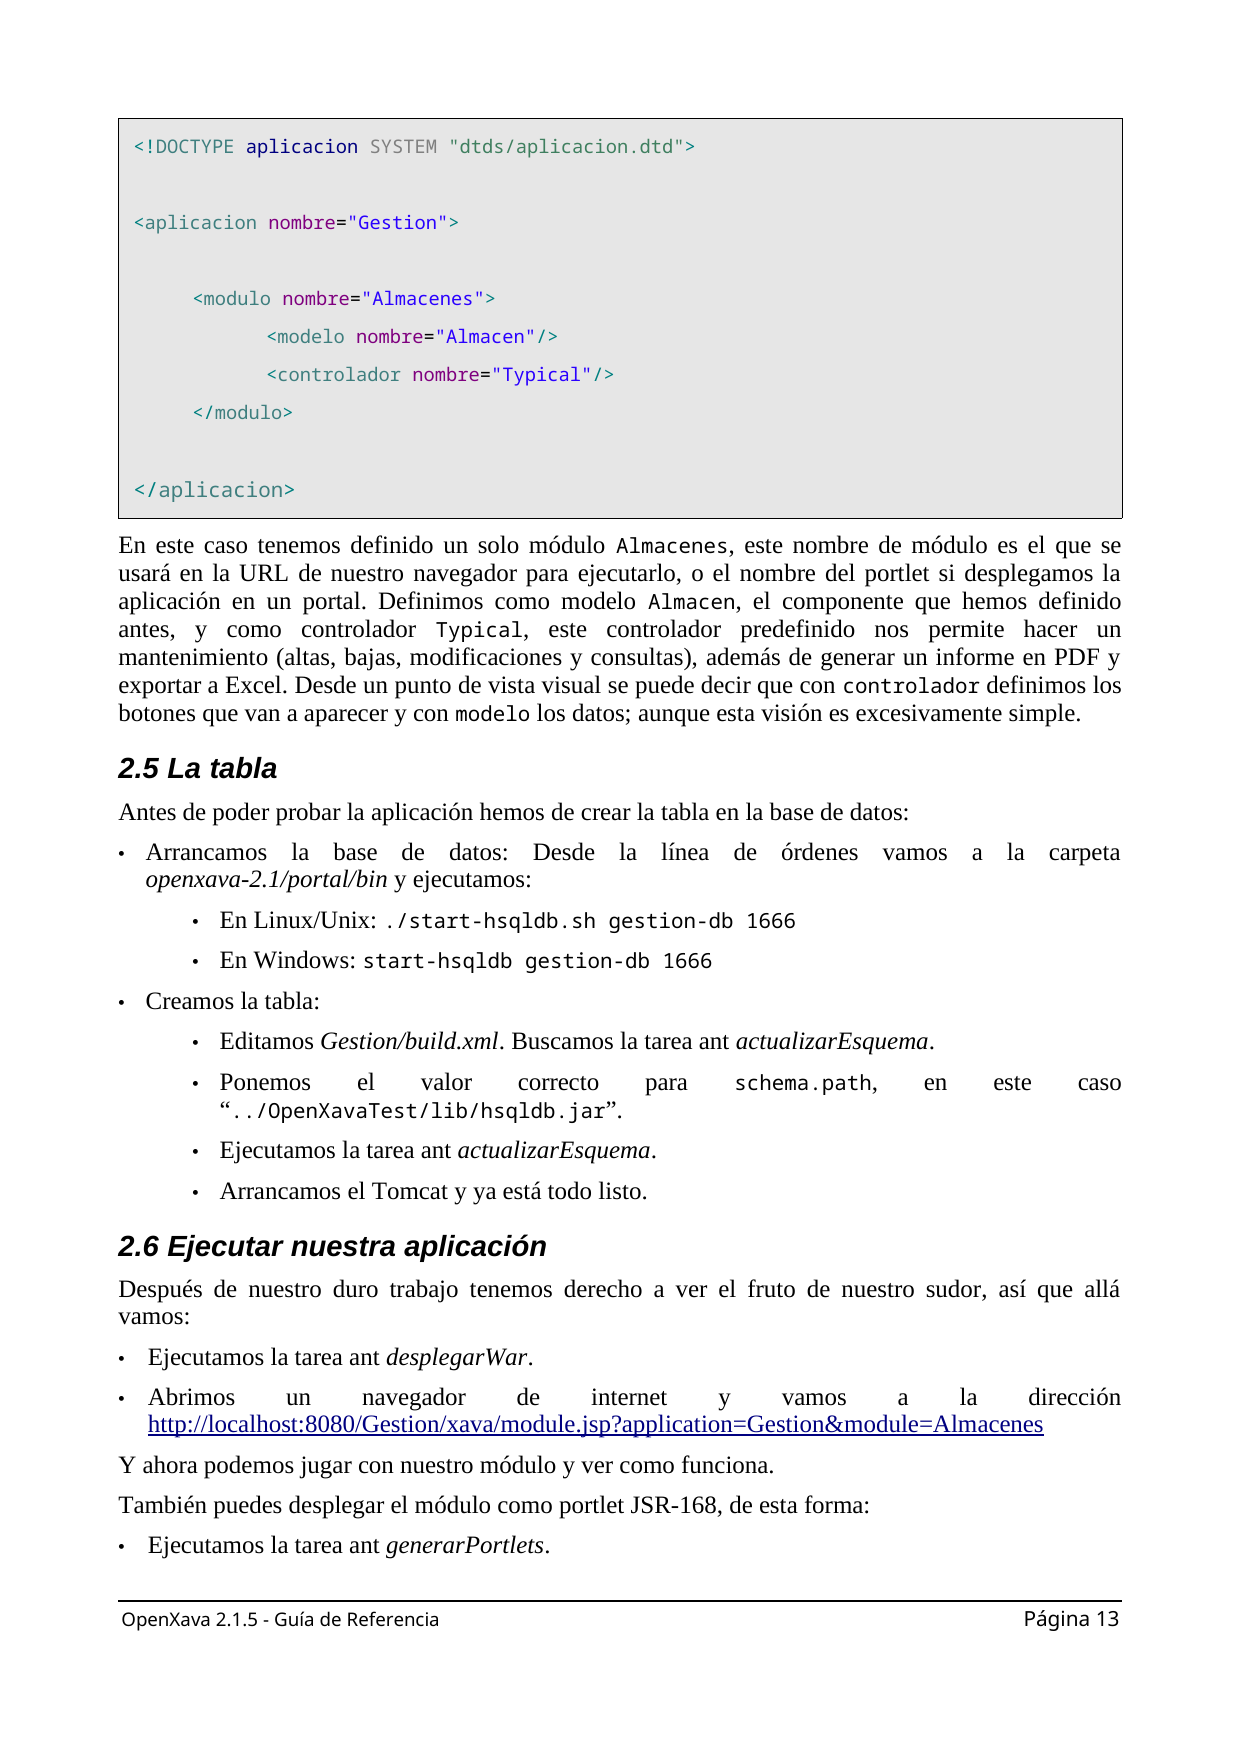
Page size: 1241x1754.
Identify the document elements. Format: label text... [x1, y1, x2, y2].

list Abrimos un navegador de internet y vamos a la dirección http://localhost:8080/Gestion/xava/module.jsp?application=Gestion&module=Almacenes [118, 1383, 1122, 1438]
list En Linux/Unix: ./start-hsqldb.sh gestion-db 1666 [192, 906, 1122, 934]
text Antes de poder probar la aplicación hemos de crear la tabla en la base de datos: [118, 798, 1122, 825]
list Arrancamos el Tomcat y ya está todo listo. [192, 1177, 1122, 1204]
subtitle La tabla [118, 752, 1122, 785]
text Y ahora podemos jugar con nuestro módulo y ver como funciona. [118, 1451, 1122, 1478]
text En este caso tenemos definido un solo módulo Almacenes, este nombre de módulo es el que se usará en la URL de nuestro navegador para ejecutarlo, o el nombre del portlet si desplegamos la aplicación en un portal. Definimos como modelo Almacen, el componente que hemos definido antes, y como controlador Typical, este controlador predefinido nos permite hacer un mantenimiento (altas, bajas, modificaciones y consultas), además de generar un informe en PDF y exportar a Excel. Desde un punto de vista visual se puede decir que con controlador definimos los botones que van a aparecer y con modelo los datos; aunque esta visión es excesivamente simple. [118, 531, 1122, 727]
text Después de nuestro duro trabajo tenemos derecho a ver el fruto de nuestro sudor, así que allá vamos: [118, 1275, 1122, 1330]
list Arrancamos la base de datos: Desde la línea de órdenes vamos a la carpeta openxava-2.1/portal/bin y ejecutamos: [118, 838, 1122, 893]
text También puedes desplegar el módulo como portlet JSR-168, de esta forma: [118, 1491, 1122, 1519]
list Ejecutamos la tarea ant actualizarEsquema. [192, 1137, 1122, 1164]
text </modulo> [119, 384, 1122, 422]
list En Windows: start-hsqldb gestion-db 1666 [192, 946, 1122, 975]
list Ejecutamos la tarea ant desplegarWar. [118, 1343, 1122, 1370]
subtitle Ejecutar nuestra aplicación [118, 1229, 1122, 1262]
list Creamos la tabla: [118, 987, 1122, 1015]
list Editamos Gestion/build.xml. Buscamos la tarea ant actualizarEsquema. [192, 1027, 1122, 1055]
text </aplicacion> [119, 460, 1122, 518]
text <modelo nombre="Almacen"/> [119, 308, 1122, 346]
text <modulo nombre="Almacenes"> [119, 270, 1122, 308]
text <controlador nombre="Typical"/> [119, 346, 1122, 384]
list Ponemos el valor correcto para schema.path, en este caso “../OpenXavaTest/lib/hsqldb.jar”. [192, 1068, 1122, 1124]
text <aplicacion nombre="Gestion"> [119, 194, 1122, 232]
text <!DOCTYPE aplicacion SYSTEM "dtds/aplicacion.dtd"> [119, 119, 1122, 156]
list Ejecutamos la tarea ant generarPortlets. [118, 1531, 1122, 1559]
